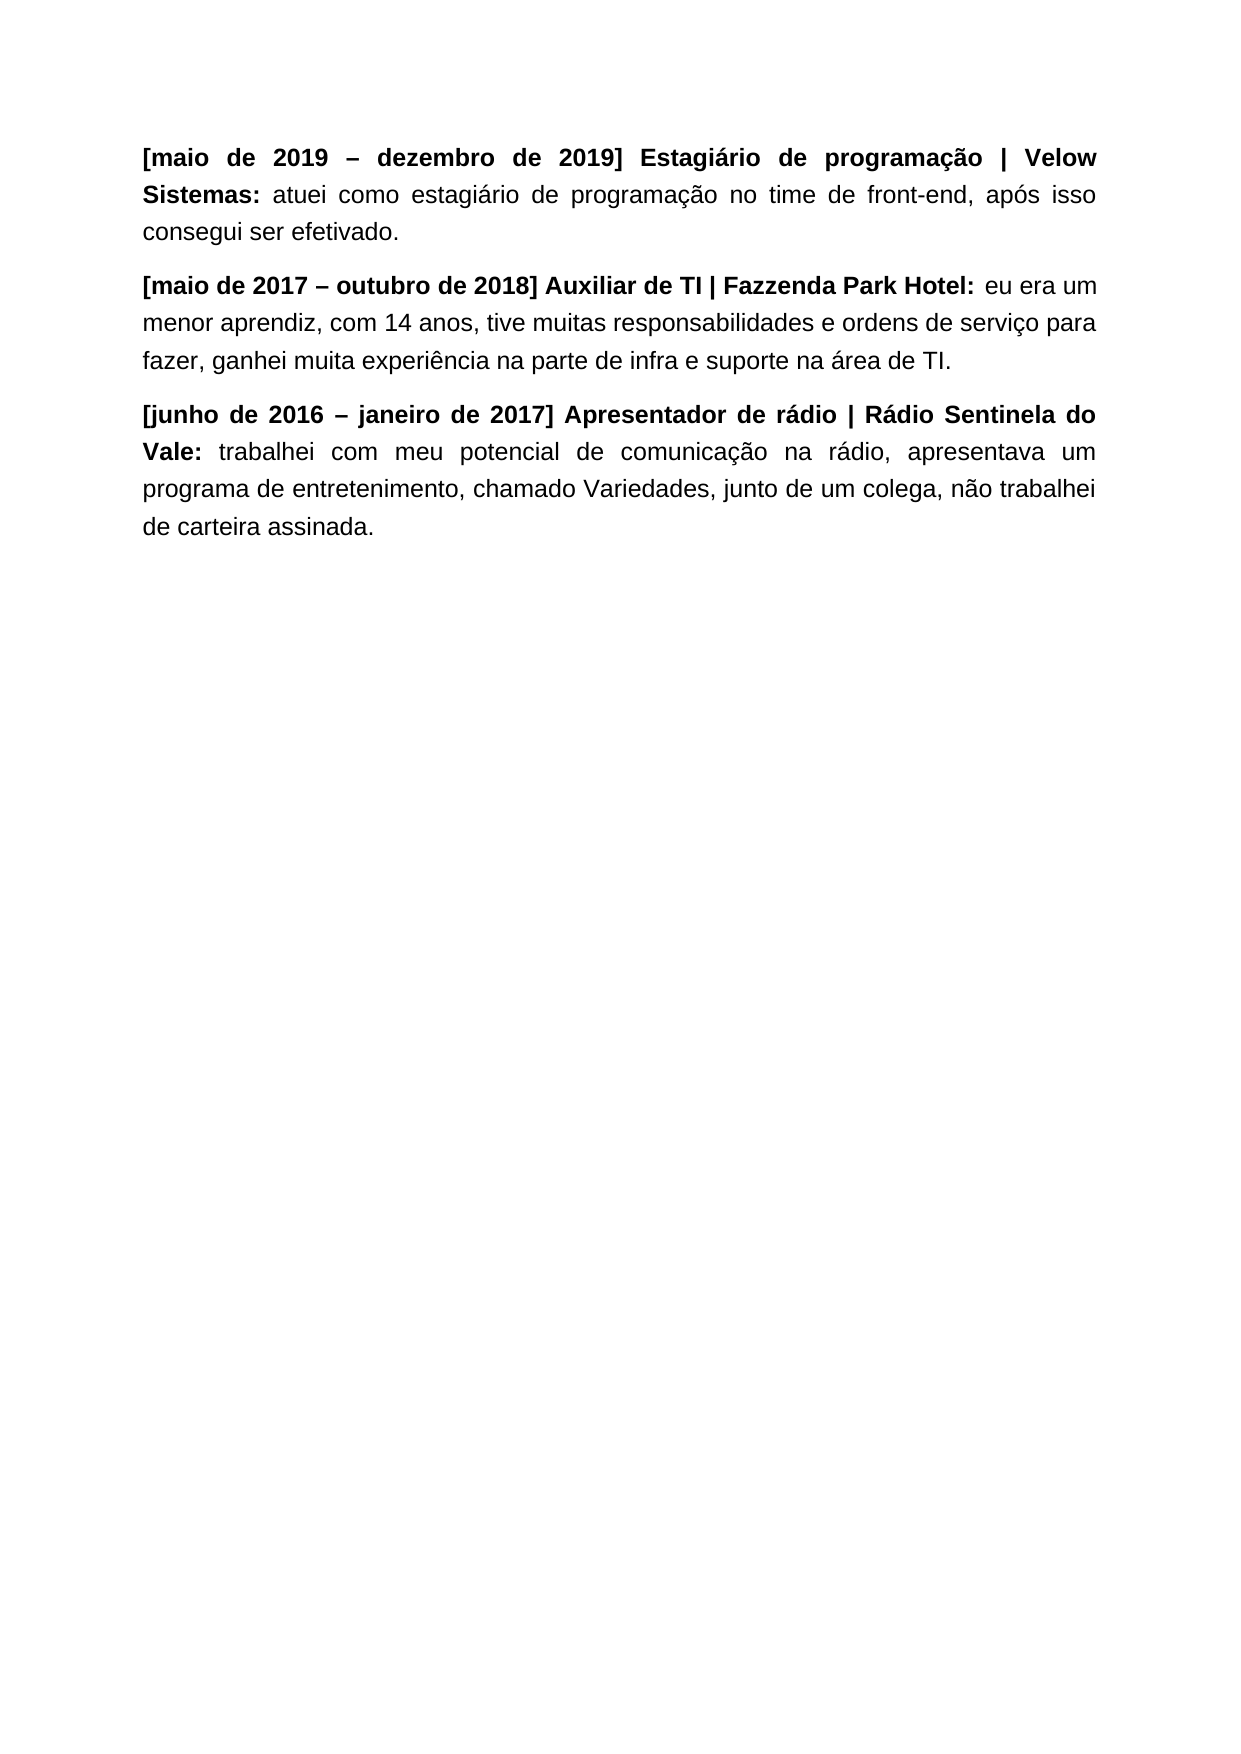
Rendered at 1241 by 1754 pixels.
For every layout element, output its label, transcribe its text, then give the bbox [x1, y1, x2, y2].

text [maio de 2017 – outubro de 2018] Auxiliar de TI | Fazzenda Park Hotel: eu era um menor aprendiz, com 14 anos, tive muitas responsabilidades e ordens de serviço para fazer, ganhei muita experiência na parte de infra e suporte na área de TI. [142, 271, 1098, 374]
text [maio de 2019 – dezembro de 2019] Estagiário de programação | Velow Sistemas: atuei como estagiário de programação no time de front-end, após isso consegui ser efetivado. [142, 142, 1098, 246]
text [junho de 2016 – janeiro de 2017] Apresentador de rádio | Rádio Sentinela do Vale: trabalhei com meu potencial de comunicação na rádio, apresentava um programa de entretenimento, chamado Variedades, junto de um colega, não trabalhei de carteira assinada. [142, 399, 1098, 540]
